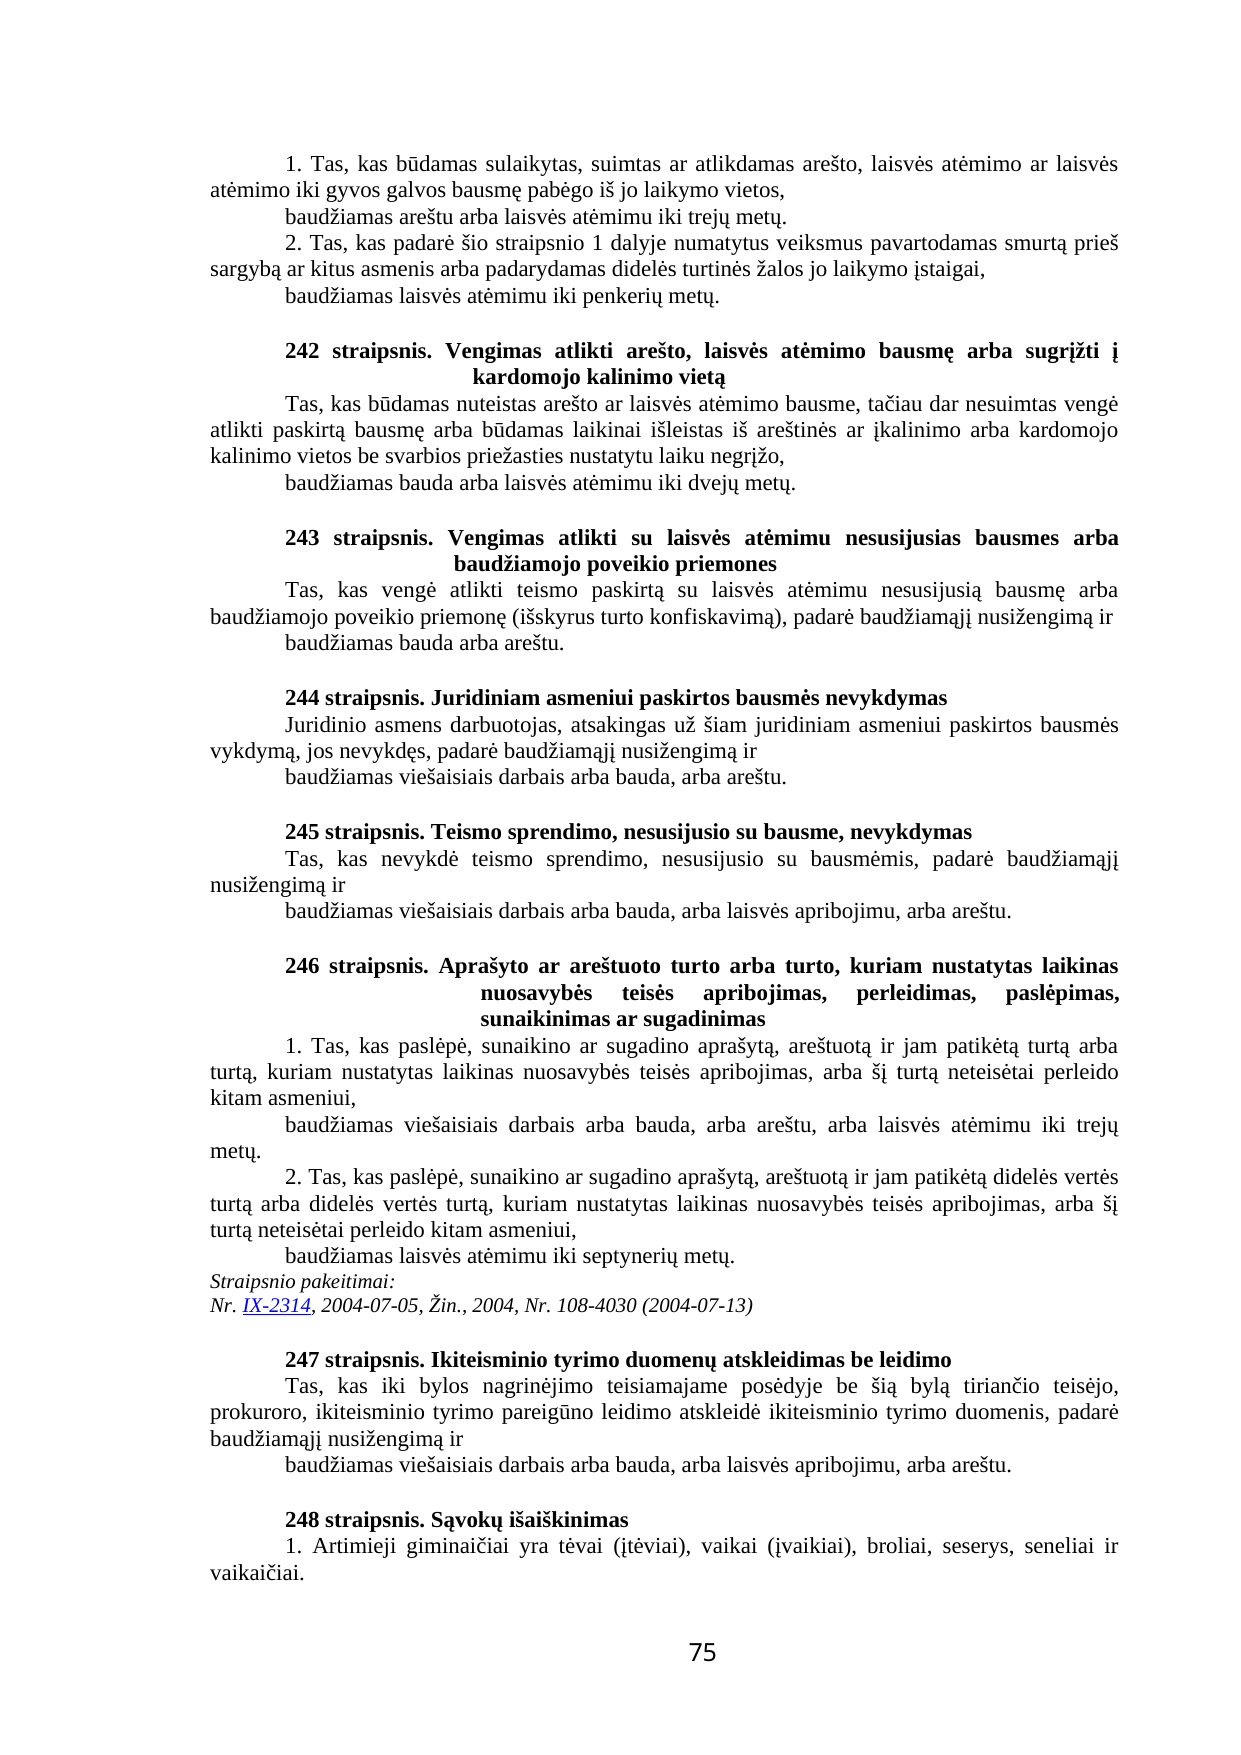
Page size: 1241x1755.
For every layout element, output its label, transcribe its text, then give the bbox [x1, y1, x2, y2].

text 246 straipsnis. Aprašyto ar areštuoto turto arba turto, kuriam nustatytas laikinas nuosavybės teisės apribojimas, perleidimas, paslėpimas, sunaikinimas ar sugadinimas [285, 953, 1120, 1032]
text baudžiamas laisvės atėmimu iki septynerių metų. [210, 1242, 1120, 1269]
text baudžiamas viešaisiais darbais arba bauda, arba laisvės apribojimu, arba areštu. [210, 897, 1120, 924]
text 2. Tas, kas padarė šio straipsnio 1 dalyje numatytus veiksmus pavartodamas smurtą prieš sargybą ar kitus asmenis arba padarydamas didelės turtinės žalos jo laikymo įstaigai, [210, 229, 1120, 282]
text Tas, kas būdamas nuteistas arešto ar laisvės atėmimo bausme, tačiau dar nesuimtas vengė atlikti paskirtą bausmę arba būdamas laikinai išleistas iš areštinės ar įkalinimo arba kardomojo kalinimo vietos be svarbios priežasties nustatytu laiku negrįžo, [210, 389, 1120, 469]
text baudžiamas laisvės atėmimu iki penkerių metų. [210, 282, 1120, 308]
text 247 straipsnis. Ikiteisminio tyrimo duomenų atskleidimas be leidimo [210, 1346, 1120, 1372]
text 244 straipsnis. Juridiniam asmeniui paskirtos bausmės nevykdymas [210, 684, 1120, 711]
text Tas, kas nevykdė teismo sprendimo, nesusijusio su bausmėmis, padarė baudžiamąjį nusižengimą ir [210, 845, 1120, 897]
text 1. Artimieji giminaičiai yra tėvai (įtėviai), vaikai (įvaikiai), broliai, seserys, seneliai ir vaikaičiai. [210, 1533, 1120, 1585]
text Tas, kas iki bylos nagrinėjimo teisiamajame posėdyje be šią bylą tiriančio teisėjo, prokuroro, ikiteisminio tyrimo pareigūno leidimo atskleidė ikiteisminio tyrimo duomenis, padarė baudžiamąjį nusižengimą ir [210, 1372, 1120, 1451]
text baudžiamas viešaisiais darbais arba bauda, arba areštu, arba laisvės atėmimu iki trejų metų. [210, 1111, 1120, 1163]
text 248 straipsnis. Sąvokų išaiškinimas [210, 1506, 1120, 1533]
text 245 straipsnis. Teismo sprendimo, nesusijusio su bausme, nevykdymas [210, 818, 1120, 845]
text 243 straipsnis. Vengimas atlikti su laisvės atėmimu nesusijusias bausmes arba baudžiamojo poveikio priemones [285, 524, 1120, 576]
text baudžiamas bauda arba areštu. [210, 629, 1120, 656]
text 242 straipsnis. Vengimas atlikti arešto, laisvės atėmimo bausmę arba sugrįžti į kardomojo kalinimo vietą [285, 337, 1120, 389]
text 1. Tas, kas būdamas sulaikytas, suimtas ar atlikdamas arešto, laisvės atėmimo ar laisvės atėmimo iki gyvos galvos bausmę pabėgo iš jo laikymo vietos, [210, 150, 1120, 203]
text Straipsnio pakeitimai: [210, 1269, 1120, 1293]
text baudžiamas viešaisiais darbais arba bauda, arba areštu. [210, 763, 1120, 790]
text baudžiamas viešaisiais darbais arba bauda, arba laisvės apribojimu, arba areštu. [210, 1451, 1120, 1477]
text baudžiamas bauda arba laisvės atėmimu iki dvejų metų. [210, 469, 1120, 495]
text 2. Tas, kas paslėpė, sunaikino ar sugadino aprašytą, areštuotą ir jam patikėtą didelės vertės turtą arba didelės vertės turtą, kuriam nustatytas laikinas nuosavybės teisės apribojimas, arba šį turtą neteisėtai perleido kitam asmeniui, [210, 1163, 1120, 1242]
text Nr. IX-2314, 2004-07-05, Žin., 2004, Nr. 108-4030 (2004-07-13) [210, 1293, 1120, 1317]
text Tas, kas vengė atlikti teismo paskirtą su laisvės atėmimu nesusijusią bausmę arba baudžiamojo poveikio priemonę (išskyrus turto konfiskavimą), padarė baudžiamąjį nusižengimą ir [210, 576, 1120, 629]
text Juridinio asmens darbuotojas, atsakingas už šiam juridiniam asmeniui paskirtos bausmės vykdymą, jos nevykdęs, padarė baudžiamąjį nusižengimą ir [210, 711, 1120, 763]
text baudžiamas areštu arba laisvės atėmimu iki trejų metų. [210, 203, 1120, 229]
text 1. Tas, kas paslėpė, sunaikino ar sugadino aprašytą, areštuotą ir jam patikėtą turtą arba turtą, kuriam nustatytas laikinas nuosavybės teisės apribojimas, arba šį turtą neteisėtai perleido kitam asmeniui, [210, 1032, 1120, 1111]
